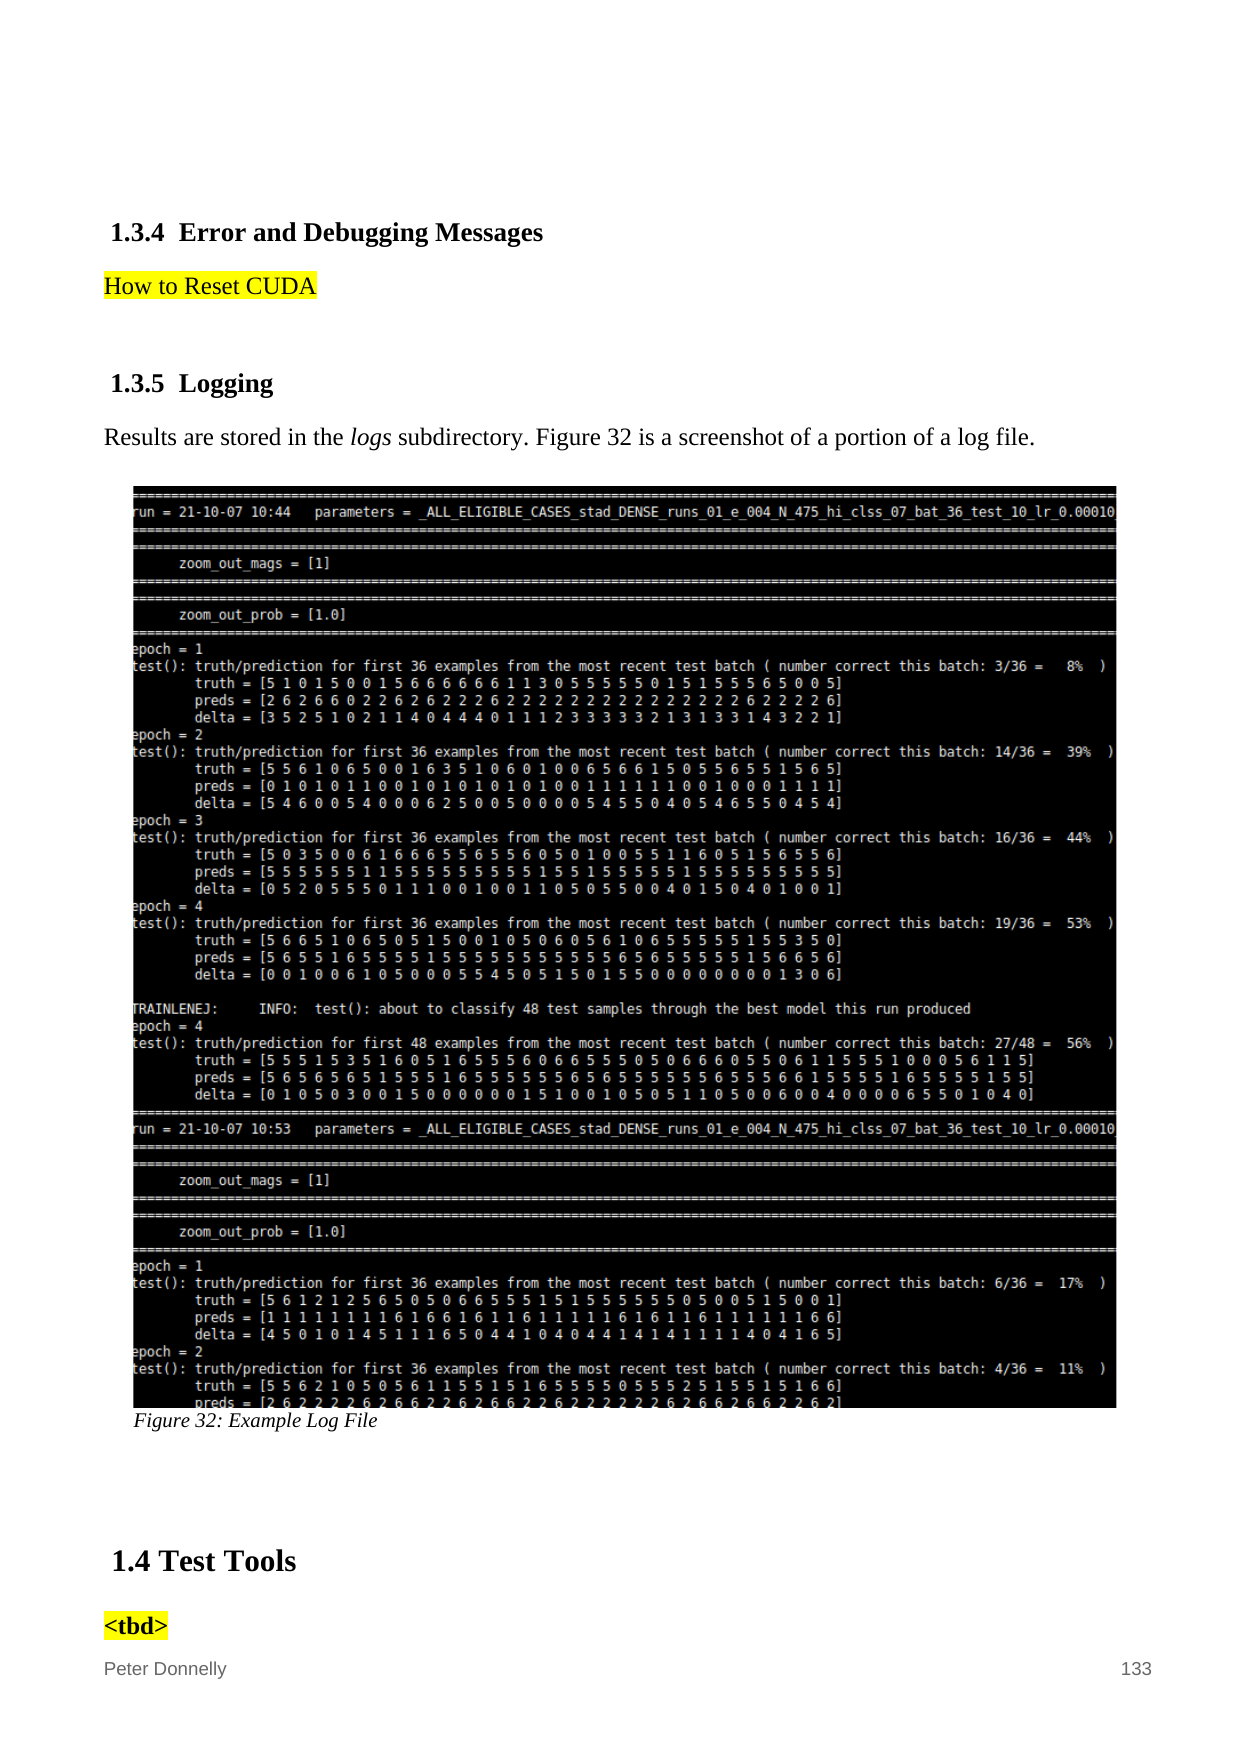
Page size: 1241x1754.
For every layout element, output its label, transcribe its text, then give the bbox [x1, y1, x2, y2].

subtitle Test Tools [103, 1542, 1146, 1578]
text <tbd> [103, 1611, 1146, 1640]
subtitle Error and Debugging Messages [103, 216, 1146, 247]
text Results are stored in the logs subdirectory. Figure 32 is a screenshot of a portion of a log file. [103, 422, 1146, 451]
text Figure 32: Example Log File [133, 1408, 1117, 1432]
subtitle Logging [103, 367, 1146, 398]
text How to Reset CUDA [103, 271, 1146, 299]
picture [133, 486, 1117, 1408]
